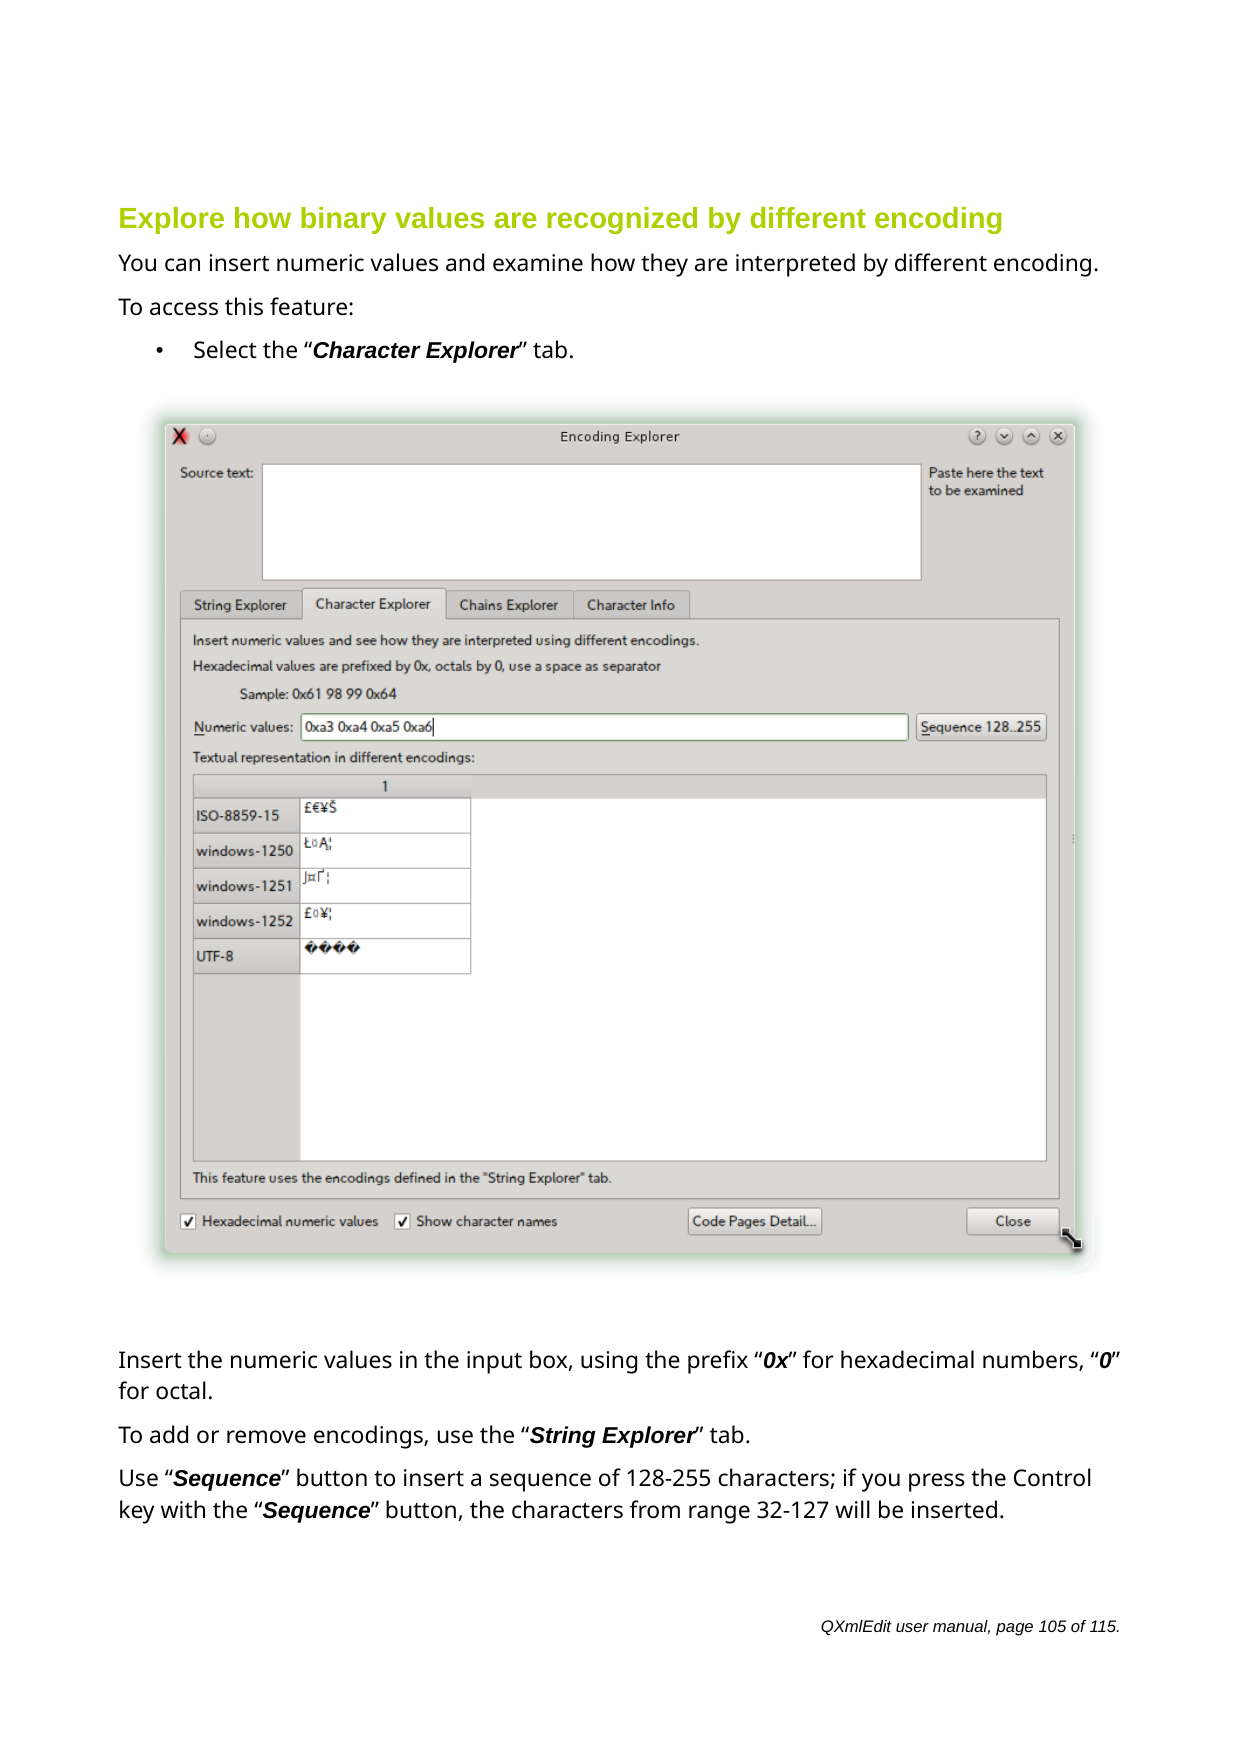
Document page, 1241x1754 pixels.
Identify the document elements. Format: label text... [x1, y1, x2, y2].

text To access this feature: [118, 290, 1122, 322]
text You can insert numeric values and examine how they are interpreted by different encoding. [118, 247, 1122, 278]
text Insert the numeric values in the input box, using the prefix “0x” for hexadecimal numbers, “0” for octal. [118, 1343, 1122, 1406]
text Use “Sequence” button to insert a sequence of 128-255 characters; if you press the Control key with the “Sequence” button, the characters from range 32-127 will be inserted. [118, 1462, 1122, 1525]
list Select the “Character Explorer” tab. [156, 334, 1122, 365]
picture [118, 377, 1122, 1300]
subtitle Explore how binary values are recognized by different encoding [118, 201, 1122, 234]
text To add or remove encodings, use the “String Explorer” tab. [118, 1418, 1122, 1450]
